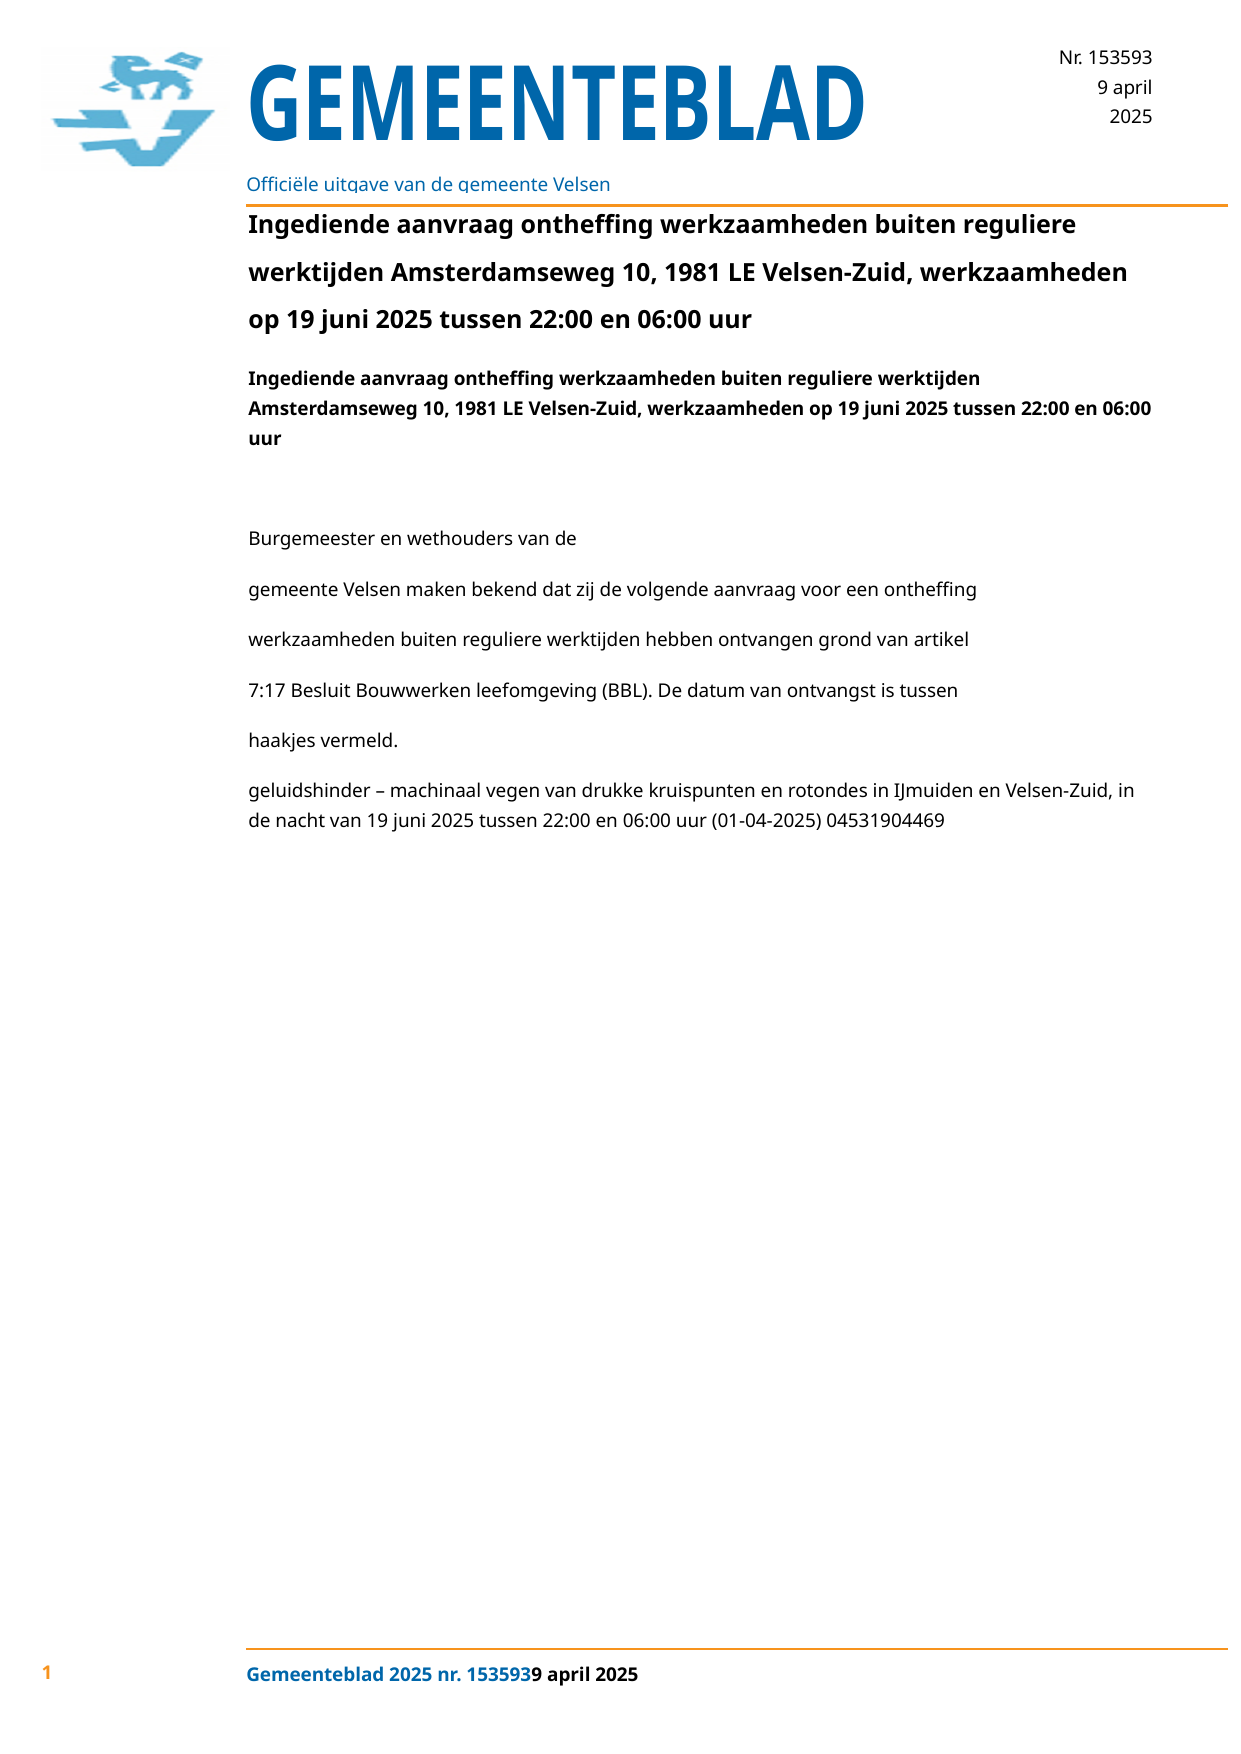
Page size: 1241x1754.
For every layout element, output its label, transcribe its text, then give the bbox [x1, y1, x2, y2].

text Ingediende aanvraag ontheffing werkzaamheden buiten reguliere werktijden Amsterdamseweg 10, 1981 LE Velsen-Zuid, werkzaamheden op 19 juni 2025 tussen 22:00 en 06:00 uur [248, 366, 1152, 450]
text Burgemeester en wethouders van de [248, 526, 1152, 551]
text Ingediende aanvraag ontheffing werkzaamheden buiten reguliere werktijden Amsterdamseweg 10, 1981 LE Velsen-Zuid, werkzaamheden op 19 juni 2025 tussen 22:00 en 06:00 uur [248, 207, 1152, 336]
text 7:17 Besluit Bouwwerken leefomgeving (BBL). De datum van ontvangst is tussen [248, 677, 1152, 702]
text werkzaamheden buiten reguliere werktijden hebben ontvangen grond van artikel [248, 626, 1152, 652]
text haakjes vermeld. [248, 727, 1152, 753]
text geluidshinder – machinaal vegen van drukke kruispunten en rotondes in IJmuiden en Velsen-Zuid, in de nacht van 19 juni 2025 tussen 22:00 en 06:00 uur (01-04-2025) 04531904469 [248, 778, 1152, 833]
text gemeente Velsen maken bekend dat zij de volgende aanvraag voor een ontheffing [248, 576, 1152, 602]
picture [41, 47, 231, 172]
